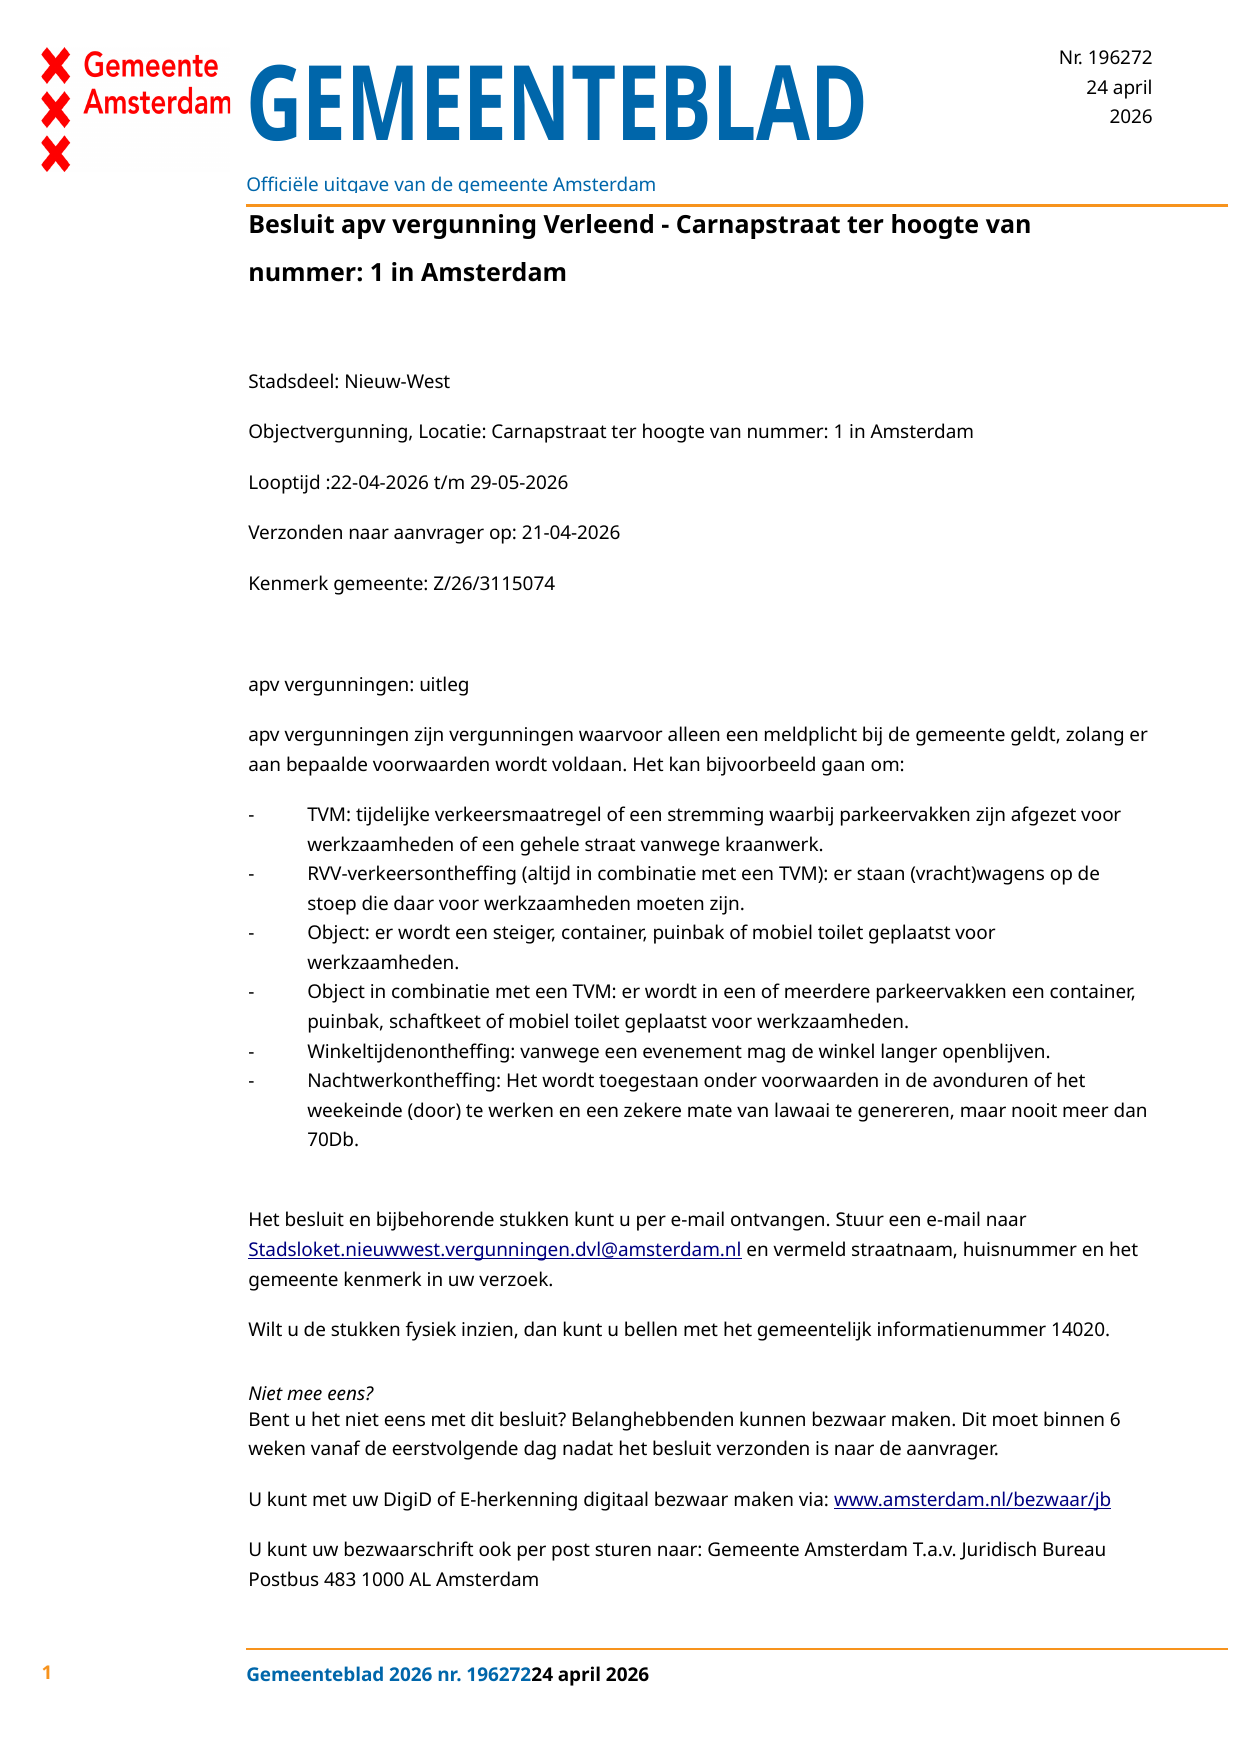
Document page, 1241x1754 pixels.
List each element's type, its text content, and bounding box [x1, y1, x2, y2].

text U kunt uw bezwaarschrift ook per post sturen naar: Gemeente Amsterdam T.a.v. Juridisch Bureau Postbus 483 1000 AL Amsterdam [248, 1536, 1152, 1592]
text Verzonden naar aanvrager op: 21-04-2026 [248, 519, 1152, 545]
text Het besluit en bijbehorende stukken kunt u per e-mail ontvangen. Stuur een e-mail naar Stadsloket.nieuwwest.vergunningen.dvl@amsterdam.nl en vermeld straatnaam, huisnummer en het gemeente kenmerk in uw verzoek. [248, 1207, 1152, 1292]
list Object in combinatie met een TVM: er wordt in een of meerdere parkeervakken een container, puinbak, schaftkeet of mobiel toilet geplaatst voor werkzaamheden. [248, 979, 1152, 1034]
text Wilt u de stukken fysiek inzien, dan kunt u bellen met het gemeentelijk informatienummer 14020. [248, 1316, 1152, 1342]
text Looptijd :22-04-2026 t/m 29-05-2026 [248, 469, 1152, 495]
text Objectvergunning, Locatie: Carnapstraat ter hoogte van nummer: 1 in Amsterdam [248, 419, 1152, 444]
text apv vergunningen: uitleg [248, 671, 1152, 697]
list TVM: tijdelijke verkeersmaatregel of een stremming waarbij parkeervakken zijn afgezet voor werkzaamheden of een gehele straat vanwege kraanwerk. [248, 801, 1152, 857]
text Stadsdeel: Nieuw-West [248, 368, 1152, 394]
text Kenmerk gemeente: Z/26/3115074 [248, 570, 1152, 596]
text Besluit apv vergunning Verleend - Carnapstraat ter hoogte van nummer: 1 in Amsterdam [248, 207, 1152, 288]
text Bent u het niet eens met dit besluit? Belanghebbenden kunnen bezwaar maken. Dit moet binnen 6 weken vanaf de eerstvolgende dag nadat het besluit verzonden is naar de aanvrager. [248, 1406, 1152, 1461]
text apv vergunningen zijn vergunningen waarvoor alleen een meldplicht bij de gemeente geldt, zolang er aan bepaalde voorwaarden wordt voldaan. Het kan bijvoorbeeld gaan om: [248, 721, 1152, 777]
text Niet mee eens? [248, 1380, 1152, 1406]
picture [41, 47, 231, 172]
list RVV-verkeersontheffing (altijd in combinatie met een TVM): er staan (vracht)wagens op de stoep die daar voor werkzaamheden moeten zijn. [248, 860, 1152, 916]
list Object: er wordt een steiger, container, puinbak of mobiel toilet geplaatst voor werkzaamheden. [248, 919, 1152, 975]
list Nachtwerkontheffing: Het wordt toegestaan onder voorwaarden in de avonduren of het weekeinde (door) te werken en een zekere mate van lawaai te genereren, maar nooit meer dan 70Db. [248, 1067, 1152, 1152]
list Winkeltijdenontheffing: vanwege een evenement mag de winkel langer openblijven. [248, 1038, 1152, 1064]
text U kunt met uw DigiD of E-herkenning digitaal bezwaar maken via: www.amsterdam.nl/bezwaar/jb [248, 1486, 1152, 1512]
